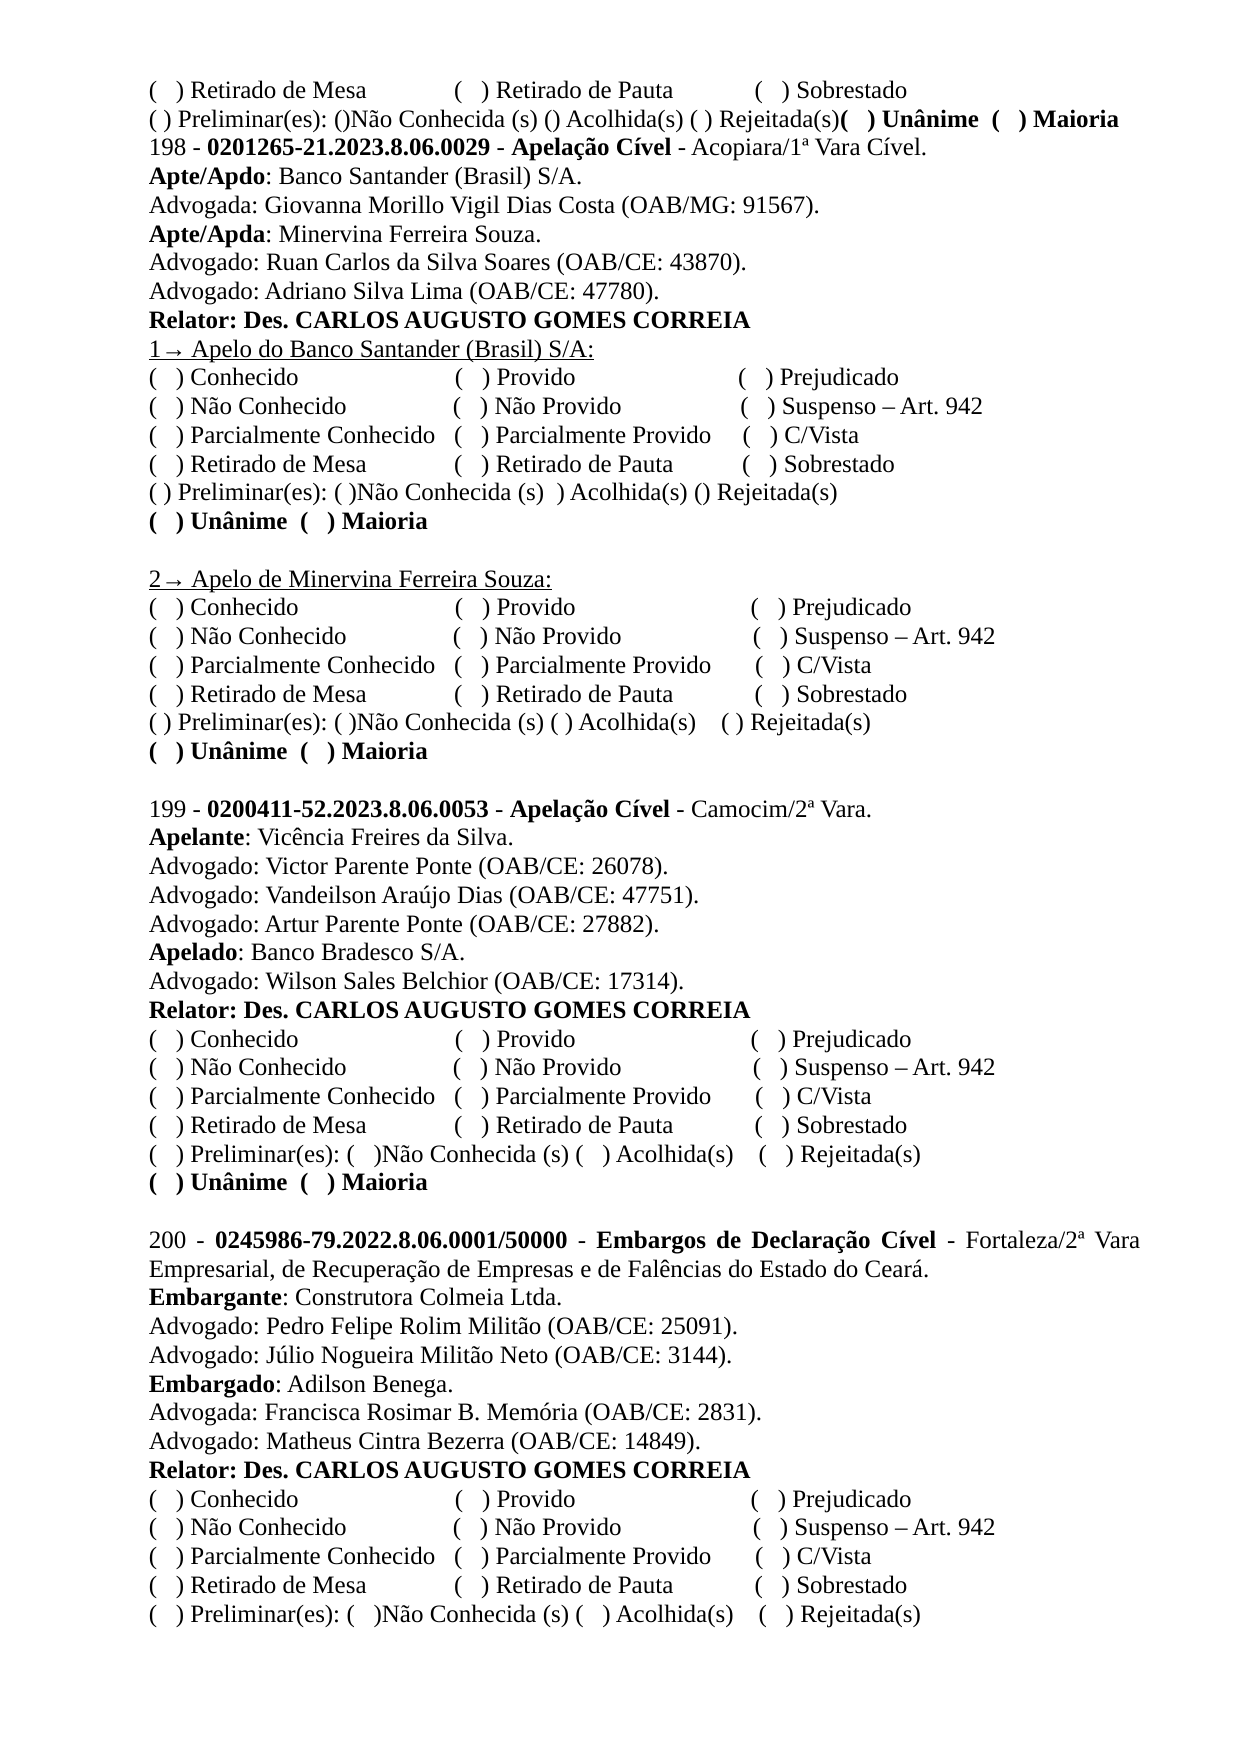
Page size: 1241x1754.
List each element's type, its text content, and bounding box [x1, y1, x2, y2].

text ( ) Unânime ( ) Maioria [148, 506, 1158, 535]
text ( ) Conhecido ( ) Provido ( ) Prejudicado [148, 592, 1141, 621]
text 2→ Apelo de Minervina Ferreira Souza: [148, 564, 1141, 592]
text ( ) Parcialmente Conhecido ( ) Parcialmente Provido ( ) C/Vista [148, 1081, 1158, 1110]
text ( ) Conhecido ( ) Provido ( ) Prejudicado [148, 362, 1141, 391]
text Advogado: Pedro Felipe Rolim Militão (OAB/CE: 25091). [148, 1311, 1141, 1340]
text Advogado: Ruan Carlos da Silva Soares (OAB/CE: 43870). [148, 247, 1141, 276]
text 198 - 0201265-21.2023.8.06.0029 - Apelação Cível - Acopiara/1ª Vara Cível. [148, 132, 1141, 161]
text Advogado: Artur Parente Ponte (OAB/CE: 27882). [148, 909, 1141, 937]
text Advogado: Adriano Silva Lima (OAB/CE: 47780). [148, 276, 1141, 305]
text ( ) Preliminar(es): ( )Não Conhecida (s) ( ) Acolhida(s) ( ) Rejeitada(s) [148, 707, 1158, 736]
text ( ) Unânime ( ) Maioria [148, 736, 1158, 765]
text Apelante: Vicência Freires da Silva. [148, 822, 1141, 851]
text ( ) Parcialmente Conhecido ( ) Parcialmente Provido ( ) C/Vista [148, 1541, 1158, 1570]
text 200 - 0245986-79.2022.8.06.0001/50000 - Embargos de Declaração Cível - Fortaleza/2ª Vara Empresarial, de Recuperação de Empresas e de Falências do Estado do Ceará. [148, 1225, 1141, 1282]
text ( ) Parcialmente Conhecido ( ) Parcialmente Provido ( ) C/Vista [148, 420, 1158, 449]
text ( ) Não Conhecido ( ) Não Provido ( ) Suspenso – Art. 942 [148, 1512, 1158, 1541]
text Relator: Des. CARLOS AUGUSTO GOMES CORREIA [148, 1455, 1141, 1484]
text ( ) Preliminar(es): ( )Não Conhecida (s) ( ) Acolhida(s) ( ) Rejeitada(s) [148, 1599, 1158, 1627]
text ( ) Conhecido ( ) Provido ( ) Prejudicado [148, 1484, 1141, 1512]
text Advogado: Vandeilson Araújo Dias (OAB/CE: 47751). [148, 880, 1141, 909]
text ( ) Conhecido ( ) Provido ( ) Prejudicado [148, 1024, 1141, 1052]
text Advogado: Wilson Sales Belchior (OAB/CE: 17314). [148, 966, 1141, 995]
text Embargado: Adilson Benega. [148, 1369, 1141, 1397]
text Advogado: Victor Parente Ponte (OAB/CE: 26078). [148, 851, 1141, 880]
text Apte/Apda: Minervina Ferreira Souza. [148, 219, 1141, 247]
text ( ) Unânime ( ) Maioria [148, 1167, 1158, 1196]
text ( ) Parcialmente Conhecido ( ) Parcialmente Provido ( ) C/Vista [148, 650, 1158, 679]
text ( ) Não Conhecido ( ) Não Provido ( ) Suspenso – Art. 942 [148, 1052, 1158, 1081]
text ( ) Não Conhecido ( ) Não Provido ( ) Suspenso – Art. 942 [148, 391, 1158, 420]
text ( ) Retirado de Mesa ( ) Retirado de Pauta ( ) Sobrestado [148, 449, 1158, 477]
text Embargante: Construtora Colmeia Ltda. [148, 1282, 1141, 1311]
text ( ) Não Conhecido ( ) Não Provido ( ) Suspenso – Art. 942 [148, 621, 1158, 650]
text 1→ Apelo do Banco Santander (Brasil) S/A: [148, 334, 1141, 362]
text ( ) Preliminar(es): ( )Não Conhecida (s) ( ) Acolhida(s) ( ) Rejeitada(s) [148, 1139, 1158, 1167]
text ( ) Retirado de Mesa ( ) Retirado de Pauta ( ) Sobrestado [148, 679, 1158, 707]
text Apte/Apdo: Banco Santander (Brasil) S/A. [148, 161, 1141, 190]
text ( ) Retirado de Mesa ( ) Retirado de Pauta ( ) Sobrestado [148, 75, 1158, 104]
text Advogado: Júlio Nogueira Militão Neto (OAB/CE: 3144). [148, 1340, 1141, 1369]
text Advogado: Matheus Cintra Bezerra (OAB/CE: 14849). [148, 1426, 1141, 1455]
text ( ) Preliminar(es): ()Não Conhecida (s) () Acolhida(s) ( ) Rejeitada(s)( ) Unânime ( ) Maioria [148, 104, 1158, 132]
text Advogada: Giovanna Morillo Vigil Dias Costa (OAB/MG: 91567). [148, 190, 1141, 219]
text ( ) Retirado de Mesa ( ) Retirado de Pauta ( ) Sobrestado [148, 1570, 1158, 1599]
text 199 - 0200411-52.2023.8.06.0053 - Apelação Cível - Camocim/2ª Vara. [148, 794, 1141, 822]
text Relator: Des. CARLOS AUGUSTO GOMES CORREIA [148, 305, 1141, 334]
text ( ) Preliminar(es): ( )Não Conhecida (s) ) Acolhida(s) () Rejeitada(s) [148, 477, 1158, 506]
text ( ) Retirado de Mesa ( ) Retirado de Pauta ( ) Sobrestado [148, 1110, 1158, 1139]
text Advogada: Francisca Rosimar B. Memória (OAB/CE: 2831). [148, 1397, 1141, 1426]
text Relator: Des. CARLOS AUGUSTO GOMES CORREIA [148, 995, 1141, 1024]
text Apelado: Banco Bradesco S/A. [148, 937, 1141, 966]
